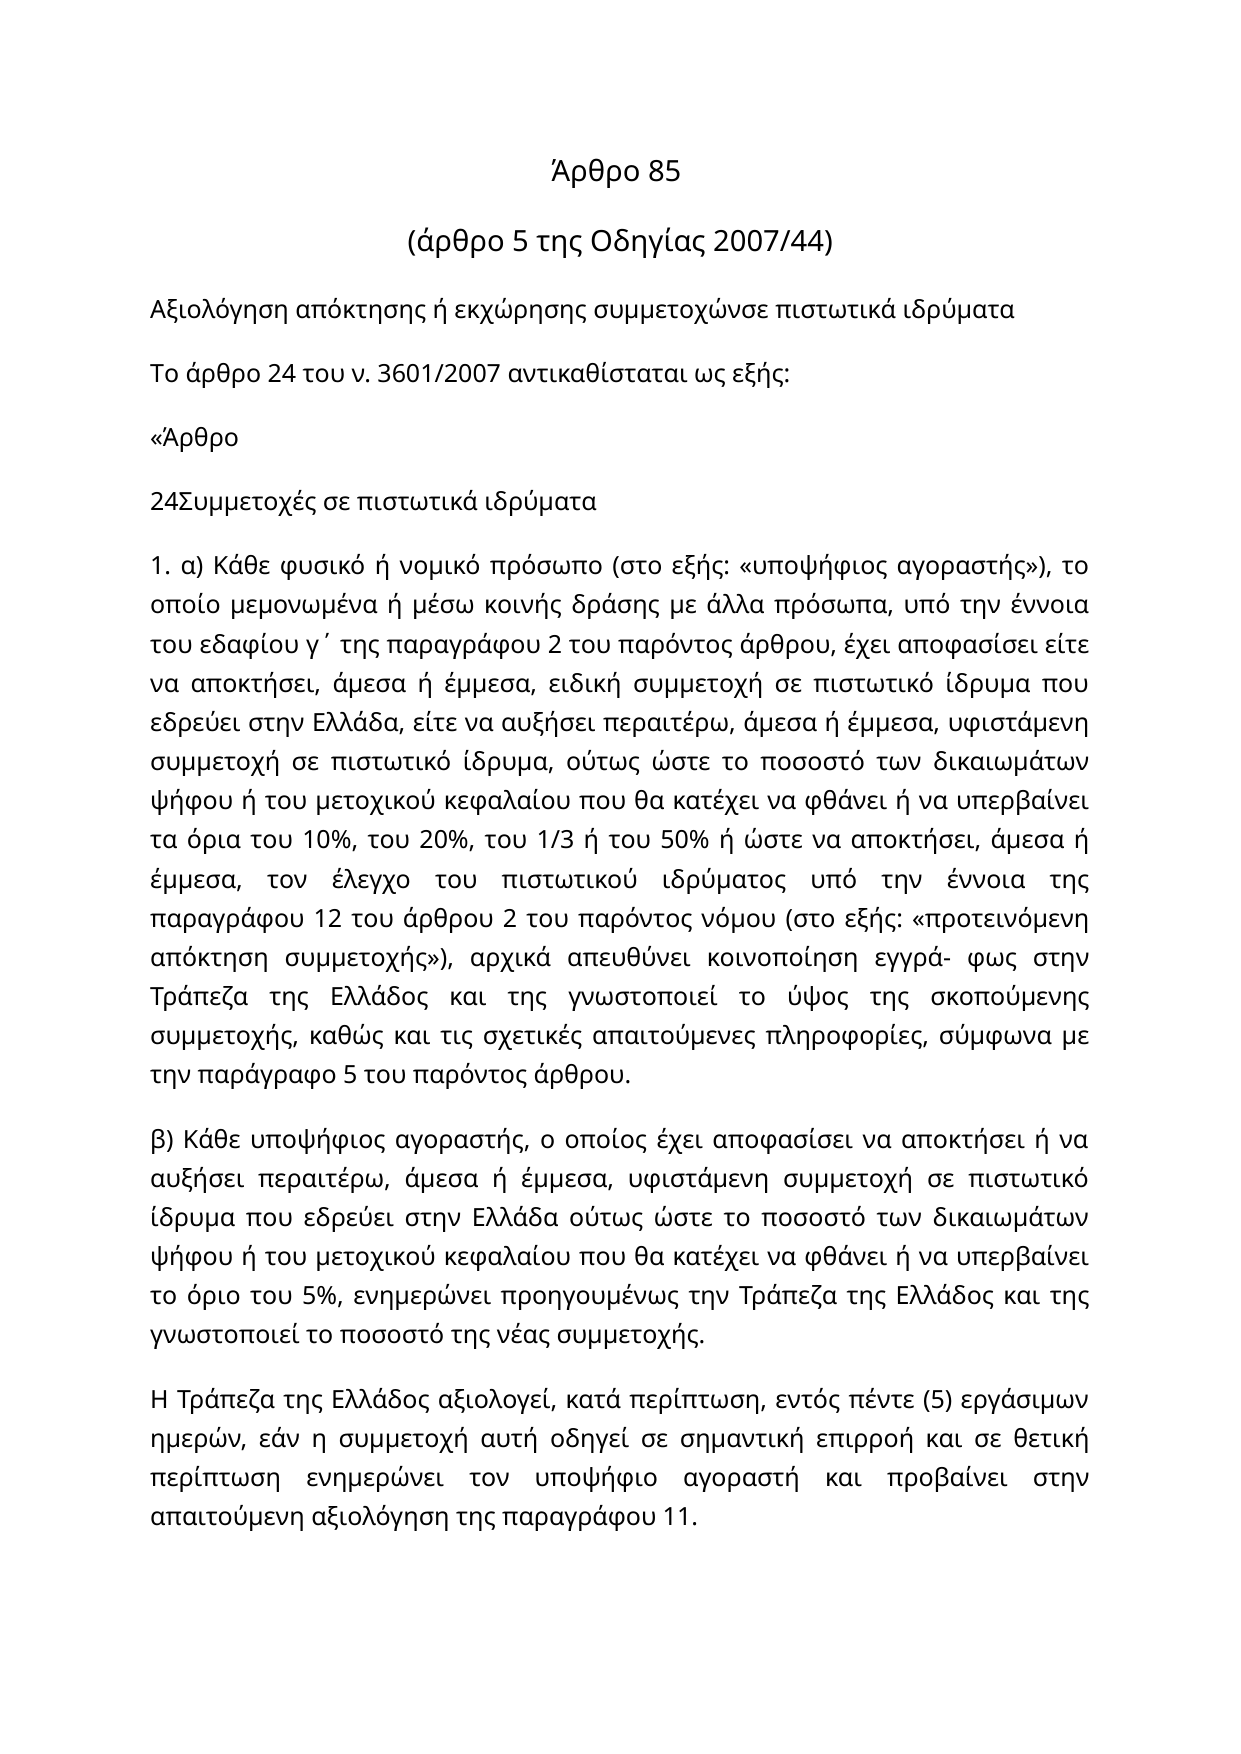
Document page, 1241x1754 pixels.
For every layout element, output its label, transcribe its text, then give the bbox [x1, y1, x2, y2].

text 1. α) Κάθε φυσικό ή νομικό πρόσωπο (στο εξής: «υποψήφιος αγοραστής»), το οποίο μεμονωμένα ή μέσω κοινής δράσης με άλλα πρόσωπα, υπό την έννοια του εδαφίου γ΄ της παραγράφου 2 του παρόντος άρθρου, έχει αποφασίσει είτε να αποκτήσει, άμεσα ή έμμεσα, ειδική συμμετοχή σε πιστωτικό ίδρυμα που εδρεύει στην Ελλάδα, είτε να αυξήσει περαιτέρω, άμεσα ή έμμεσα, υφιστάμενη συμμετοχή σε πιστωτικό ίδρυμα, ούτως ώστε το ποσοστό των δικαιωμάτων ψήφου ή του μετοχικού κεφαλαίου που θα κατέχει να φθάνει ή να υπερβαίνει τα όρια του 10%, του 20%, του 1/3 ή του 50% ή ώστε να αποκτήσει, άμεσα ή έμμεσα, τον έλεγχο του πιστωτικού ιδρύματος υπό την έννοια της παραγράφου 12 του άρθρου 2 του παρόντος νόμου (στο εξής: «προτεινόμενη απόκτηση συμμετοχής»), αρχικά απευθύνει κοινοποίηση εγγρά- φως στην Τράπεζα της Ελλάδος και της γνωστοποιεί το ύψος της σκοπούμενης συμμετοχής, καθώς και τις σχετικές απαιτούμενες πληροφορίες, σύμφωνα με την παράγραφο 5 του παρόντος άρθρου. [150, 548, 1090, 1091]
text Η Τράπεζα της Ελλάδος αξιολογεί, κατά περίπτωση, εντός πέντε (5) εργάσιμων ημερών, εάν η συμμετοχή αυτή οδηγεί σε σημαντική επιρροή και σε θετική περίπτωση ενημερώνει τον υποψήφιο αγοραστή και προβαίνει στην απαιτούμενη αξιολόγηση της παραγράφου 11. [150, 1381, 1090, 1533]
subtitle Άρθρο 85 [150, 150, 1090, 190]
text «Άρθρο [150, 419, 1090, 454]
text 24Συμμετοχές σε πιστωτικά ιδρύματα [150, 484, 1090, 518]
subtitle (άρθρο 5 της Οδηγίας 2007/44) [150, 221, 1090, 260]
text Tο άρθρο 24 του ν. 3601/2007 αντικαθίσταται ως εξής: [150, 355, 1090, 389]
text β) Κάθε υποψήφιος αγοραστής, ο οποίος έχει αποφασίσει να αποκτήσει ή να αυξήσει περαιτέρω, άμεσα ή έμμεσα, υφιστάμενη συμμετοχή σε πιστωτικό ίδρυμα που εδρεύει στην Ελλάδα ούτως ώστε το ποσοστό των δικαιωμάτων ψήφου ή του μετοχικού κεφαλαίου που θα κατέχει να φθάνει ή να υπερβαίνει το όριο του 5%, ενημερώνει προηγουμένως την Τράπεζα της Ελλάδος και της γνωστοποιεί το ποσοστό της νέας συμμετοχής. [150, 1121, 1090, 1351]
text Αξιολόγηση απόκτησης ή εκχώρησης συμμετοχώνσε πιστωτικά ιδρύματα [150, 291, 1090, 325]
